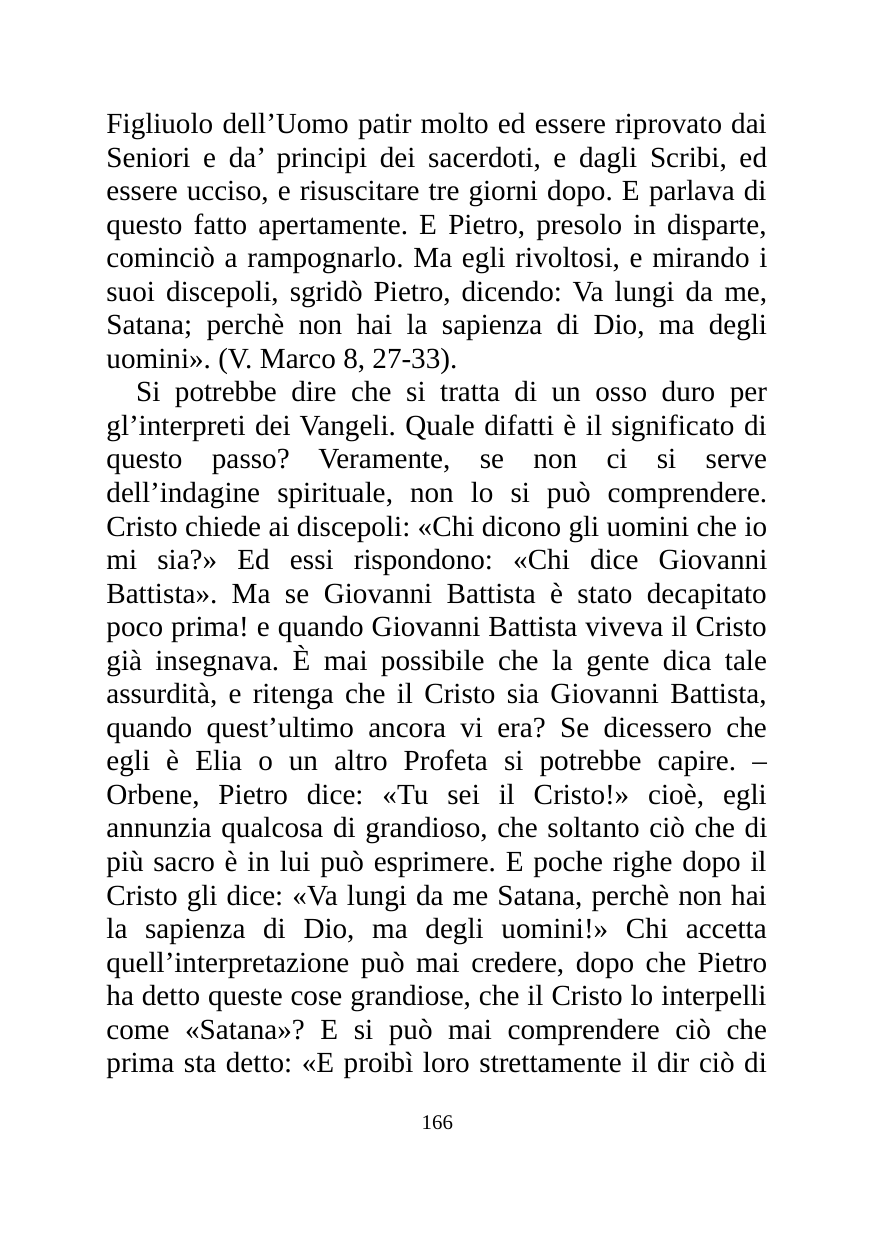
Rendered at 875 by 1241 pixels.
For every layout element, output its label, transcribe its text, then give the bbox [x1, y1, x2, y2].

text Figliuolo dell’Uomo patir molto ed essere riprovato dai Seniori e da’ principi dei sacerdoti, e dagli Scribi, ed essere ucciso, e risuscitare tre giorni dopo. E parlava di questo fatto apertamente. E Pietro, presolo in disparte, cominciò a rampognarlo. Ma egli rivoltosi, e mirando i suoi discepoli, sgridò Pietro, dicendo: Va lungi da me, Satana; perchè non hai la sapienza di Dio, ma degli uomini». (V. Marco 8, 27-33). [106, 106, 768, 374]
text Si potrebbe dire che si tratta di un osso duro per gl’interpreti dei Vangeli. Quale difatti è il significato di questo passo? Veramente, se non ci si serve dell’indagine spirituale, non lo si può comprendere. Cristo chiede ai discepoli: «Chi dicono gli uomini che io mi sia?» Ed essi rispondono: «Chi dice Giovanni Battista». Ma se Giovanni Battista è stato decapitato poco prima! e quando Giovanni Battista viveva il Cristo già insegnava. È mai possibile che la gente dica tale assurdità, e ritenga che il Cristo sia Giovanni Battista, quando quest’ultimo ancora vi era? Se dicessero che egli è Elia o un altro Profeta si potrebbe capire. – Orbene, Pietro dice: «Tu sei il Cristo!» cioè, egli annunzia qualcosa di grandioso, che soltanto ciò che di più sacro è in lui può esprimere. E poche righe dopo il Cristo gli dice: «Va lungi da me Satana, perchè non hai la sapienza di Dio, ma degli uomini!» Chi accetta quell’interpretazione può mai credere, dopo che Pietro ha detto queste cose grandiose, che il Cristo lo interpelli come «Satana»? E si può mai comprendere ciò che prima sta detto: «E proibì loro strettamente il dir ciò di [106, 374, 768, 1079]
